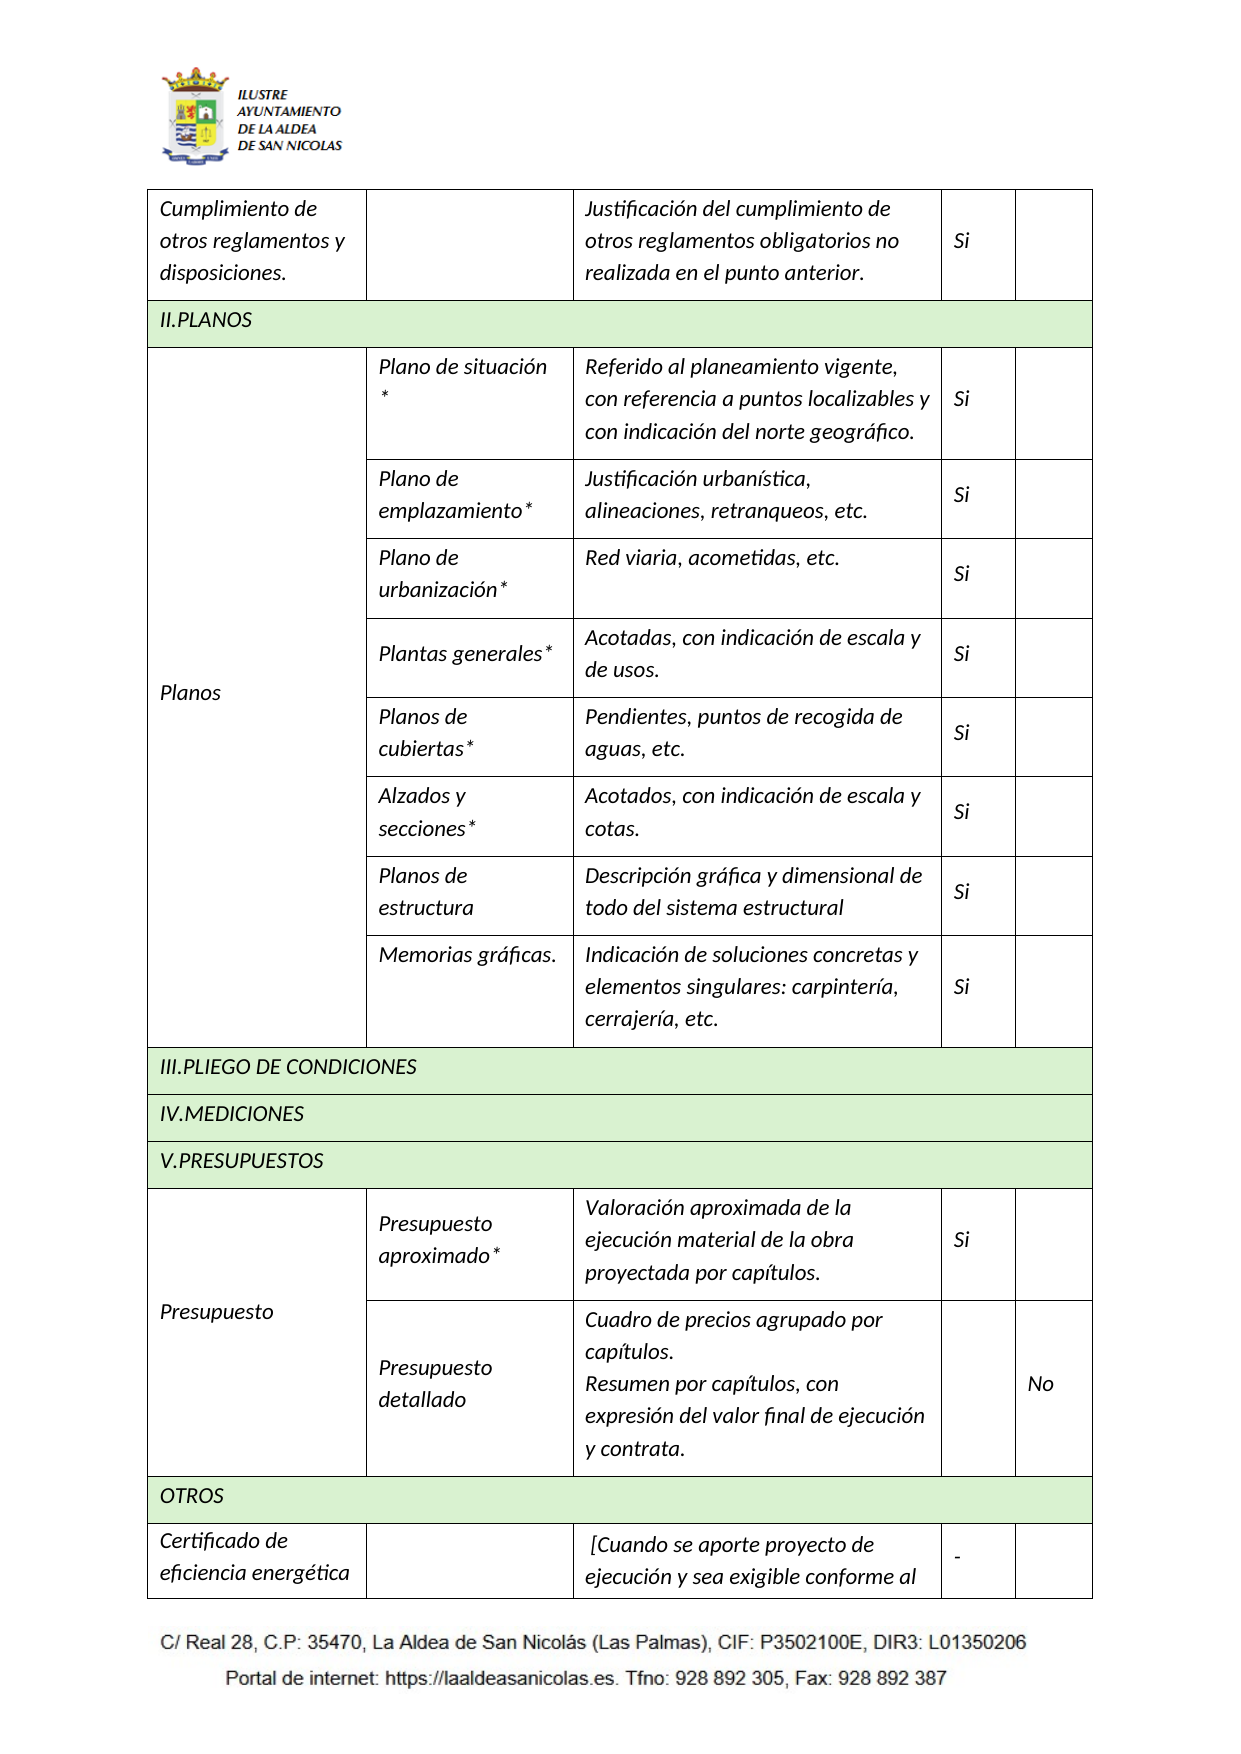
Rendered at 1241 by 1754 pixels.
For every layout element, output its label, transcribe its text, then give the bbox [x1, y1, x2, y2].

table_cell [1016, 698, 1092, 776]
table_cell II.PLANOS [148, 301, 1092, 347]
table_cell Acotados, con indicación de escala y cotas. [574, 777, 941, 856]
table_cell [367, 1524, 573, 1598]
table_cell [367, 190, 573, 300]
table_cell Plantas generales* [367, 619, 573, 697]
picture [148, 59, 358, 173]
table_cell Si [942, 460, 1015, 538]
table_cell Si [942, 936, 1015, 1047]
table_cell Cumplimiento de otros reglamentos y disposiciones. [148, 190, 366, 300]
table_cell Cuadro de precios agrupado por capítulos. Resumen por capítulos, con expresión del valor final de ejecución y contrata. [574, 1301, 941, 1476]
table_cell Justificación urbanística, alineaciones, retranqueos, etc. [574, 460, 941, 538]
table_cell [942, 1301, 1015, 1476]
table_cell [Cuando se aporte proyecto de ejecución y sea exigible conforme al [574, 1524, 941, 1598]
table_cell Acotadas, con indicación de escala y de usos. [574, 619, 941, 697]
table_cell Si [942, 619, 1015, 697]
table_cell Planos [148, 348, 366, 1047]
table_cell Red viaria, acometidas, etc. [574, 539, 941, 617]
table_cell - [942, 1524, 1015, 1598]
table_cell Plano de situación * [367, 348, 573, 459]
table_cell Planos de estructura [367, 857, 573, 935]
table_cell Pendientes, puntos de recogida de aguas, etc. [574, 698, 941, 776]
table_cell Si [942, 857, 1015, 935]
table_cell Si [942, 348, 1015, 459]
table_cell Si [942, 698, 1015, 776]
table_cell Justificación del cumplimiento de otros reglamentos obligatorios no realizada en el punto anterior. [574, 190, 941, 300]
table_cell OTROS [148, 1477, 1092, 1523]
table_cell Si [942, 539, 1015, 617]
table_cell [1016, 1189, 1092, 1300]
table_cell [1016, 777, 1092, 856]
table_cell [1016, 857, 1092, 935]
table_cell Plano de emplazamiento* [367, 460, 573, 538]
table_cell [1016, 1524, 1092, 1598]
table_cell No [1016, 1301, 1092, 1476]
table_cell Valoración aproximada de la ejecución material de la obra proyectada por capítulos. [574, 1189, 941, 1300]
table_cell [1016, 539, 1092, 617]
table_cell Descripción gráfica y dimensional de todo del sistema estructural [574, 857, 941, 935]
table_cell Planos de cubiertas* [367, 698, 573, 776]
table_cell [1016, 936, 1092, 1047]
picture [148, 1626, 1034, 1694]
table_cell [1016, 619, 1092, 697]
table_cell V.PRESUPUESTOS [148, 1142, 1092, 1188]
table_cell [1016, 460, 1092, 538]
table_cell Presupuesto [148, 1189, 366, 1476]
table_cell IV.MEDICIONES [148, 1095, 1092, 1141]
table_cell Certificado de eficiencia energética [148, 1524, 366, 1598]
table_cell Plano de urbanización* [367, 539, 573, 617]
table_cell Alzados y secciones* [367, 777, 573, 856]
table_cell III.PLIEGO DE CONDICIONES [148, 1048, 1092, 1094]
table_cell Si [942, 777, 1015, 856]
table_cell [1016, 348, 1092, 459]
table_cell Indicación de soluciones concretas y elementos singulares: carpintería, cerrajería, etc. [574, 936, 941, 1047]
table_cell [1016, 190, 1092, 300]
table_cell Si [942, 1189, 1015, 1300]
table_cell Presupuesto detallado [367, 1301, 573, 1476]
table_cell Referido al planeamiento vigente, con referencia a puntos localizables y con indicación del norte geográfico. [574, 348, 941, 459]
table_cell Si [942, 190, 1015, 300]
table_cell Presupuesto aproximado* [367, 1189, 573, 1300]
table_cell Memorias gráficas. [367, 936, 573, 1047]
